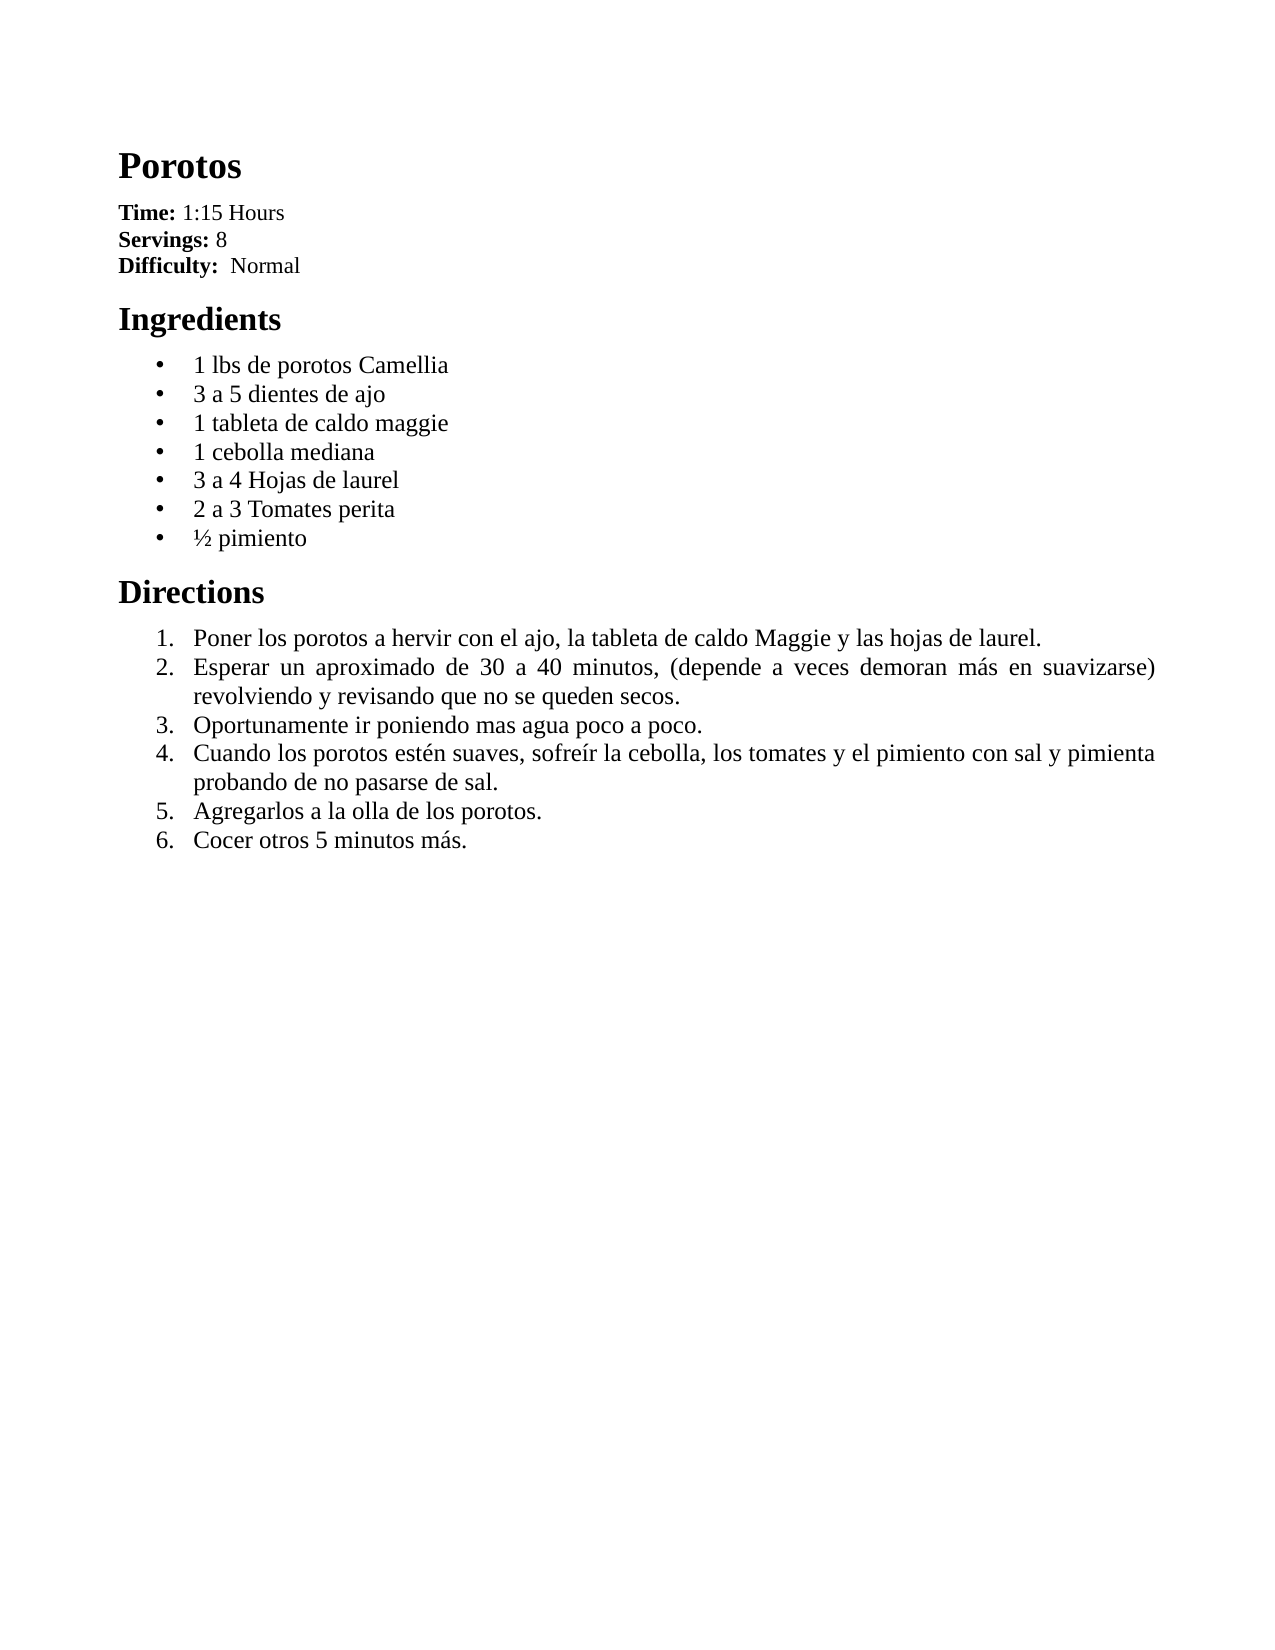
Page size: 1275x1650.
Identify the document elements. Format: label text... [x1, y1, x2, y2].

list 1 tableta de caldo maggie [156, 408, 1157, 437]
list Esperar un aproximado de 30 a 40 minutos, (depende a veces demoran más en suavizarse) revolviendo y revisando que no se queden secos. [156, 652, 1157, 710]
list 3 a 4 Hojas de laurel [156, 465, 1157, 494]
text Time: 1:15 Hours [118, 199, 1157, 226]
subtitle Directions [118, 572, 1157, 611]
list Cocer otros 5 minutos más. [156, 825, 1157, 853]
subtitle Ingredients [118, 299, 1157, 338]
list Agregarlos a la olla de los porotos. [156, 796, 1157, 825]
list Cuando los porotos estén suaves, sofreír la cebolla, los tomates y el pimiento con sal y pimienta probando de no pasarse de sal. [156, 738, 1157, 796]
subtitle Porotos [118, 143, 1157, 187]
list ½ pimiento [156, 523, 1157, 552]
list Poner los porotos a hervir con el ajo, la tableta de caldo Maggie y las hojas de laurel. [156, 623, 1157, 652]
list Oportunamente ir poniendo mas agua poco a poco. [156, 710, 1157, 738]
list 2 a 3 Tomates perita [156, 494, 1157, 523]
list 1 cebolla mediana [156, 437, 1157, 465]
list 3 a 5 dientes de ajo [156, 379, 1157, 408]
text Servings: 8 [118, 226, 1157, 252]
text Difficulty: Normal [118, 252, 1157, 278]
list 1 lbs de porotos Camellia [156, 350, 1157, 379]
